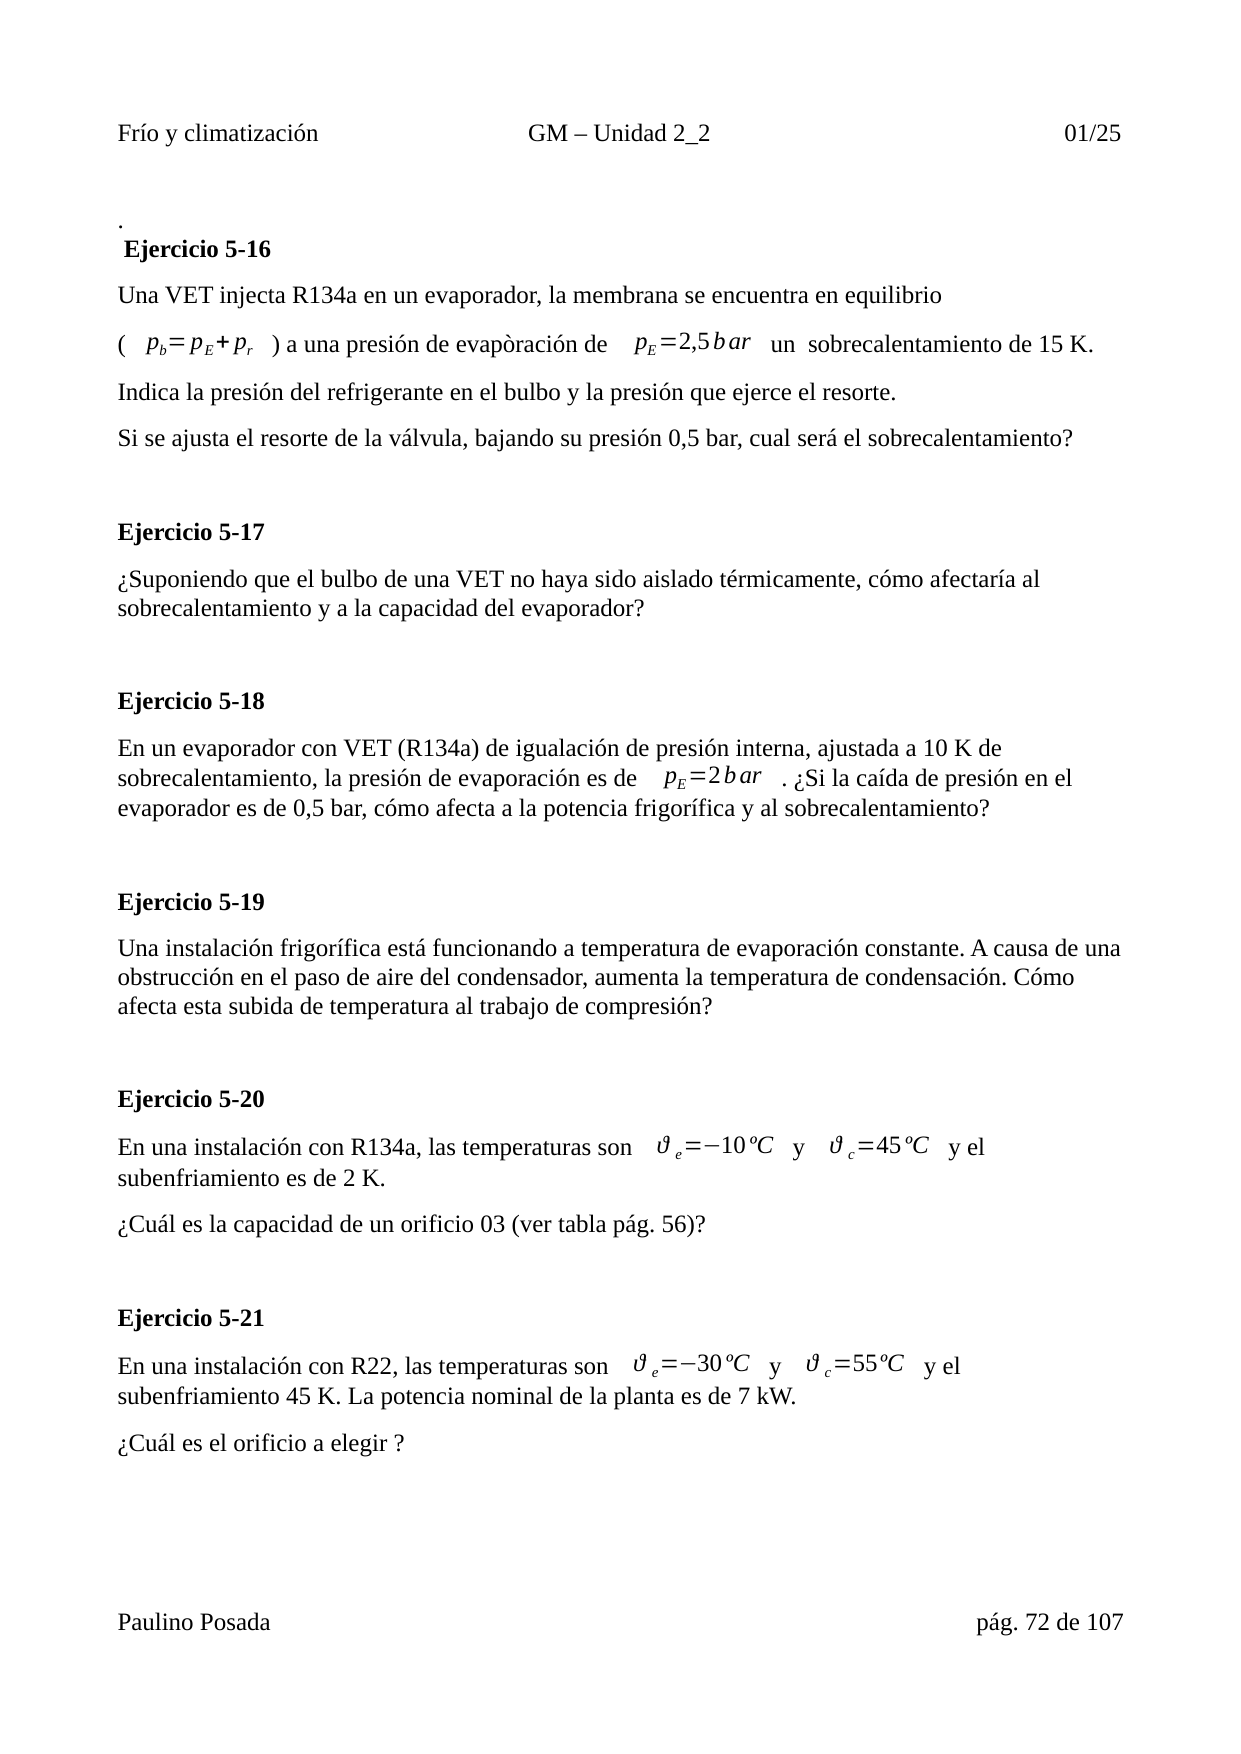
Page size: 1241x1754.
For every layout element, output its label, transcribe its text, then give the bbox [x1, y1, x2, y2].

text En una instalación con R22, las temperaturas son y y el subenfriamiento 45 K. La potencia nominal de la planta es de 7 kW. [117, 1350, 1123, 1410]
text Ejercicio 5-16 [5, 234, 1123, 263]
text Ejercicio 5-20 [117, 1084, 1123, 1113]
text ¿Cuál es el orificio a elegir ? [117, 1428, 1123, 1457]
text Ejercicio 5-19 [117, 887, 1123, 915]
text Ejercicio 5-18 [117, 686, 1123, 715]
text Una VET injecta R134a en un evaporador, la membrana se encuentra en equilibrio [117, 281, 1123, 309]
text () a una presión de evapòración de un sobrecalentamiento de 15 K. [117, 327, 1123, 359]
text ¿Suponiendo que el bulbo de una VET no haya sido aislado térmicamente, cómo afectaría al sobrecalentamiento y a la capacidad del evaporador? [117, 564, 1123, 621]
text ¿Cuál es la capacidad de un orificio 03 (ver tabla pág. 56)? [117, 1209, 1123, 1238]
text . [5, 205, 1123, 234]
text Ejercicio 5-21 [117, 1303, 1123, 1332]
text En un evaporador con VET (R134a) de igualación de presión interna, ajustada a 10 K de sobrecalentamiento, la presión de evaporación es de . ¿Si la caída de presión en el evaporador es de 0,5 bar, cómo afecta a la potencia frigorífica y al sobrecalentamiento? [117, 733, 1123, 822]
text Indica la presión del refrigerante en el bulbo y la presión que ejerce el resorte. [117, 377, 1123, 406]
text Ejercicio 5-17 [117, 517, 1123, 546]
text Si se ajusta el resorte de la válvula, bajando su presión 0,5 bar, cual será el sobrecalentamiento? [117, 423, 1123, 452]
text En una instalación con R134a, las temperaturas son y y el subenfriamiento es de 2 K. [117, 1131, 1123, 1191]
text Una instalación frigorífica está funcionando a temperatura de evaporación constante. A causa de una obstrucción en el paso de aire del condensador, aumenta la temperatura de condensación. Cómo afecta esta subida de temperatura al trabajo de compresión? [117, 933, 1123, 1019]
